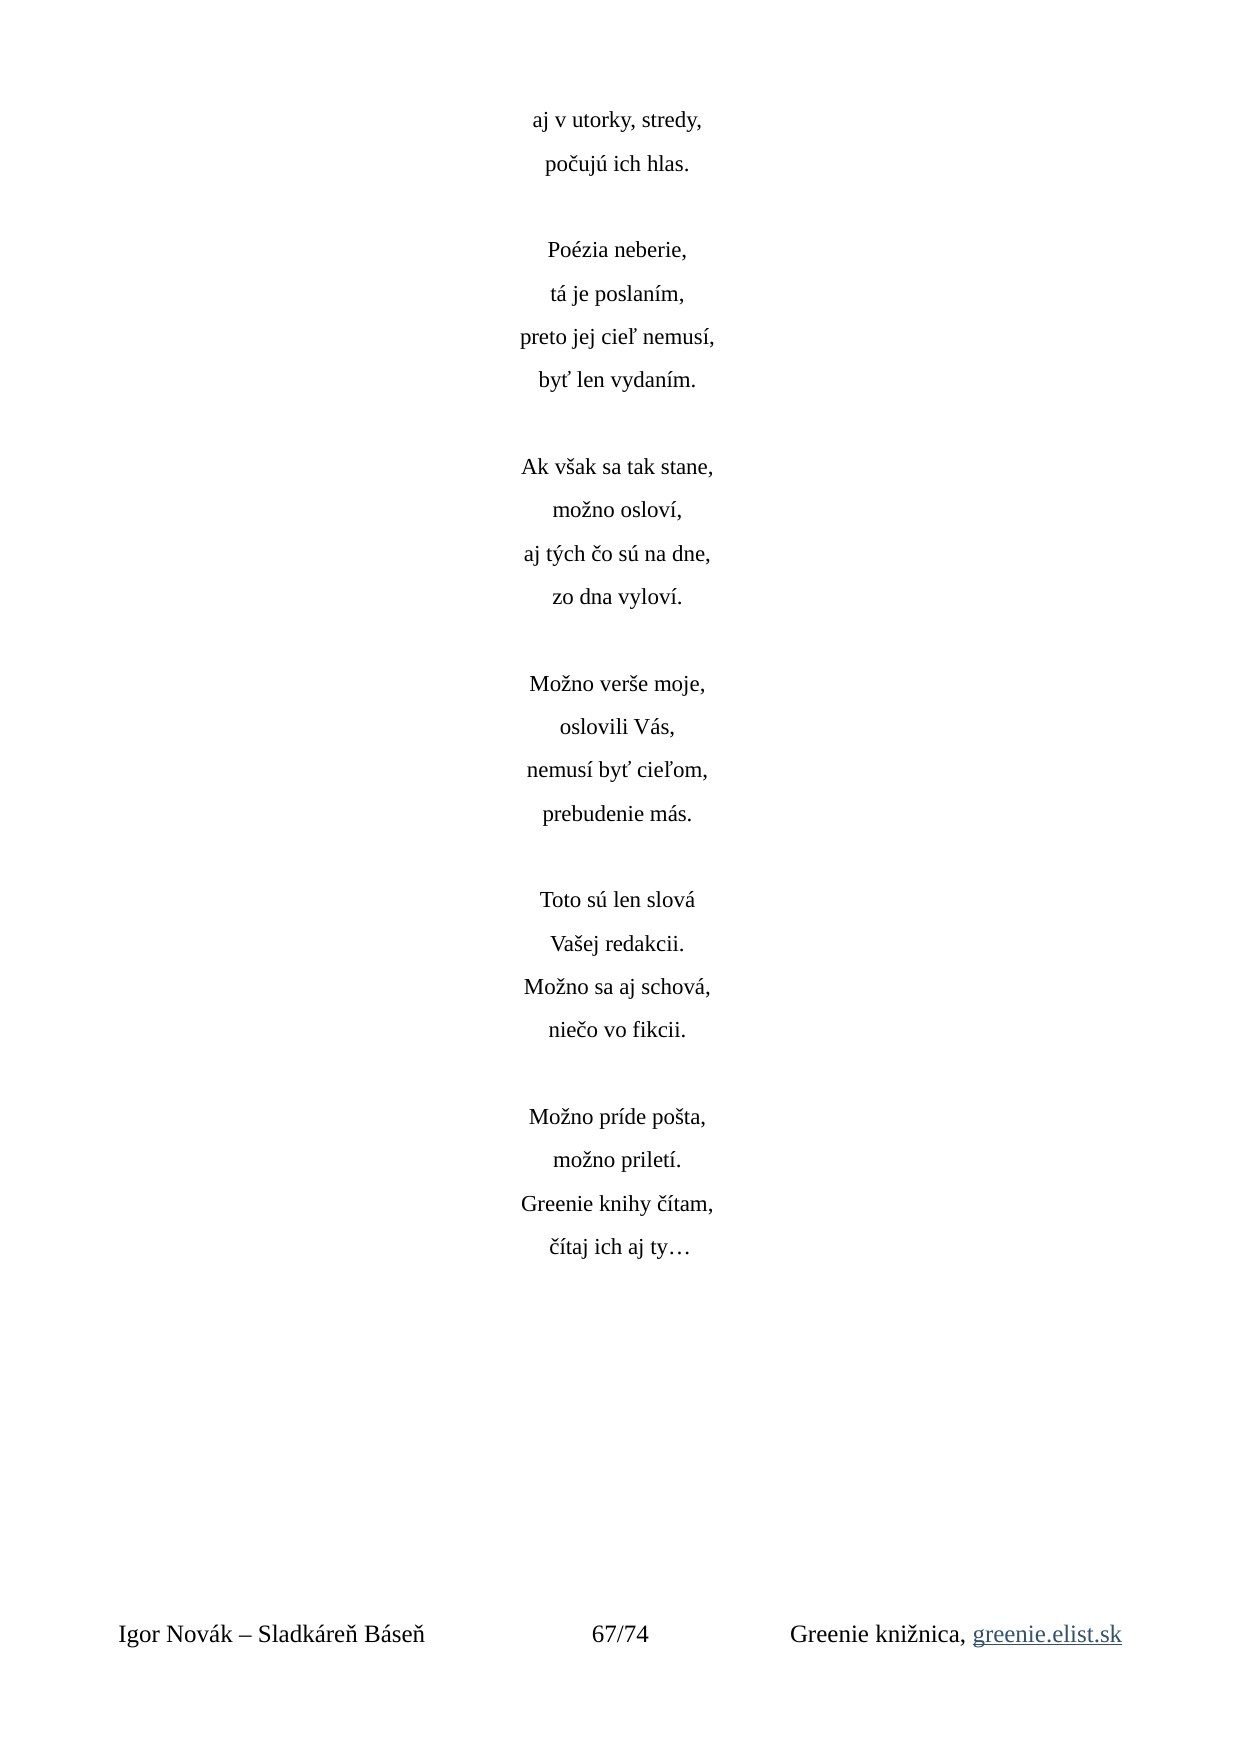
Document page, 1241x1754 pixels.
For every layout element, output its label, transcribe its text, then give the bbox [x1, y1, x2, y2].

text byť len vydaním. [106, 366, 1134, 393]
text Ak však sa tak stane, [106, 453, 1134, 479]
text tá je poslaním, [106, 279, 1134, 306]
text Možno príde pošta, [106, 1103, 1134, 1129]
text niečo vo fikcii. [106, 1016, 1134, 1043]
text Toto sú len slová [106, 886, 1134, 913]
text Možno verše moje, [106, 669, 1134, 696]
text nemusí byť cieľom, [106, 756, 1134, 783]
text prebudenie más. [106, 799, 1134, 826]
text Greenie knihy čítam, [106, 1189, 1134, 1216]
text Vašej redakcii. [106, 929, 1134, 956]
text preto jej cieľ nemusí, [106, 323, 1134, 349]
text aj tých čo sú na dne, [106, 539, 1134, 566]
text možno priletí. [106, 1146, 1134, 1173]
text možno osloví, [106, 496, 1134, 523]
text Poézia neberie, [106, 236, 1134, 263]
text čítaj ich aj ty… [106, 1233, 1134, 1259]
text zo dna vyloví. [106, 583, 1134, 609]
text aj v utorky, stredy, [106, 106, 1134, 133]
text oslovili Vás, [106, 713, 1134, 739]
text počujú ich hlas. [106, 149, 1134, 176]
text Možno sa aj schová, [106, 973, 1134, 999]
